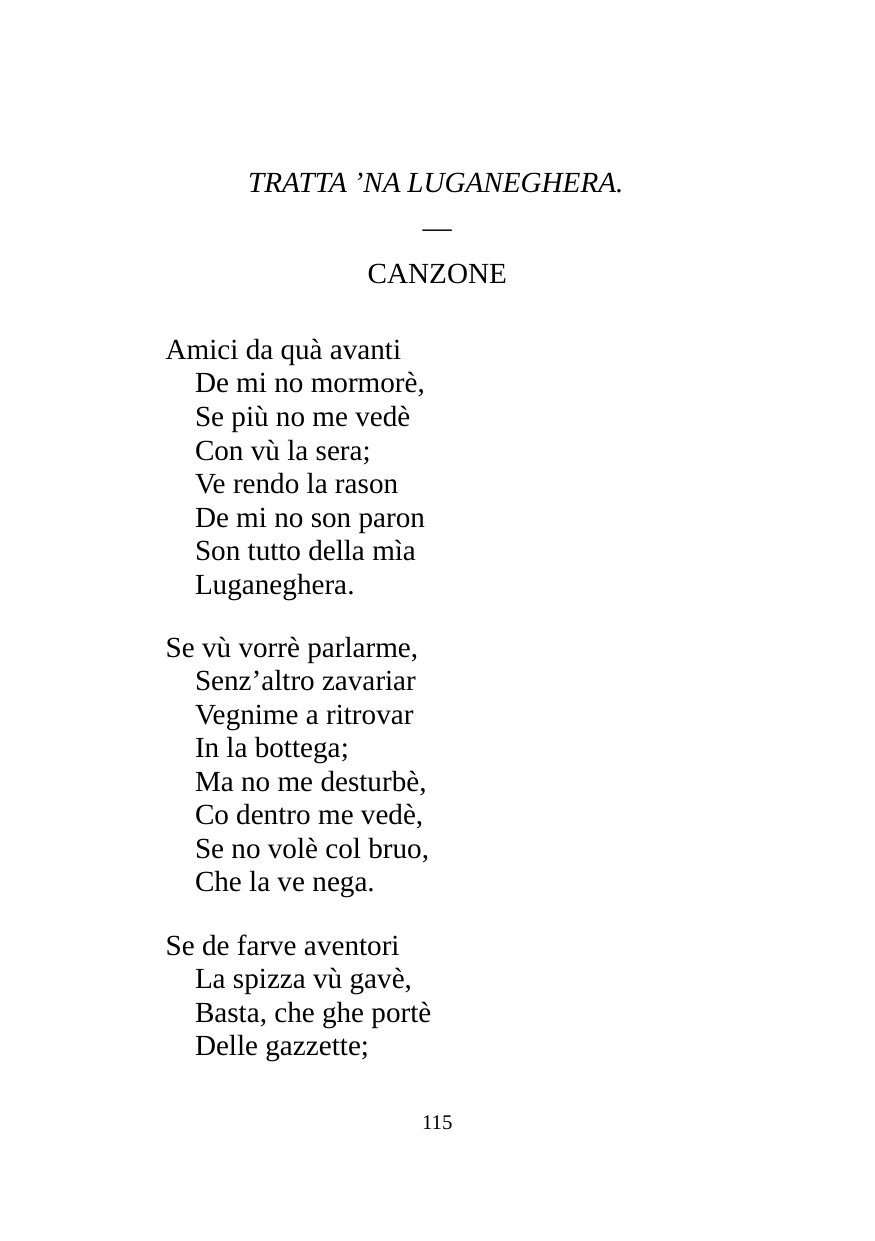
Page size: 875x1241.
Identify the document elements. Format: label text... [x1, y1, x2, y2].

text CANZONE [106, 257, 768, 290]
text Amici da quà avanti De mi no mormorè, Se più no me vedè Con vù la sera; Ve rendo la rason De mi no son paron Son tutto della mìa Luganeghera. [165, 332, 768, 600]
text — [106, 211, 768, 244]
subtitle TRATTA ’NA LUGANEGHERA. [106, 165, 768, 199]
text Se vù vorrè parlarme, Senz’altro zavariar Vegnime a ritrovar In la bottega; Ma no me desturbè, Co dentro me vedè, Se no volè col bruo, Che la ve nega. [165, 630, 768, 898]
text Se de farve aventori La spizza vù gavè, Basta, che ghe portè Delle gazzette; [165, 928, 768, 1062]
